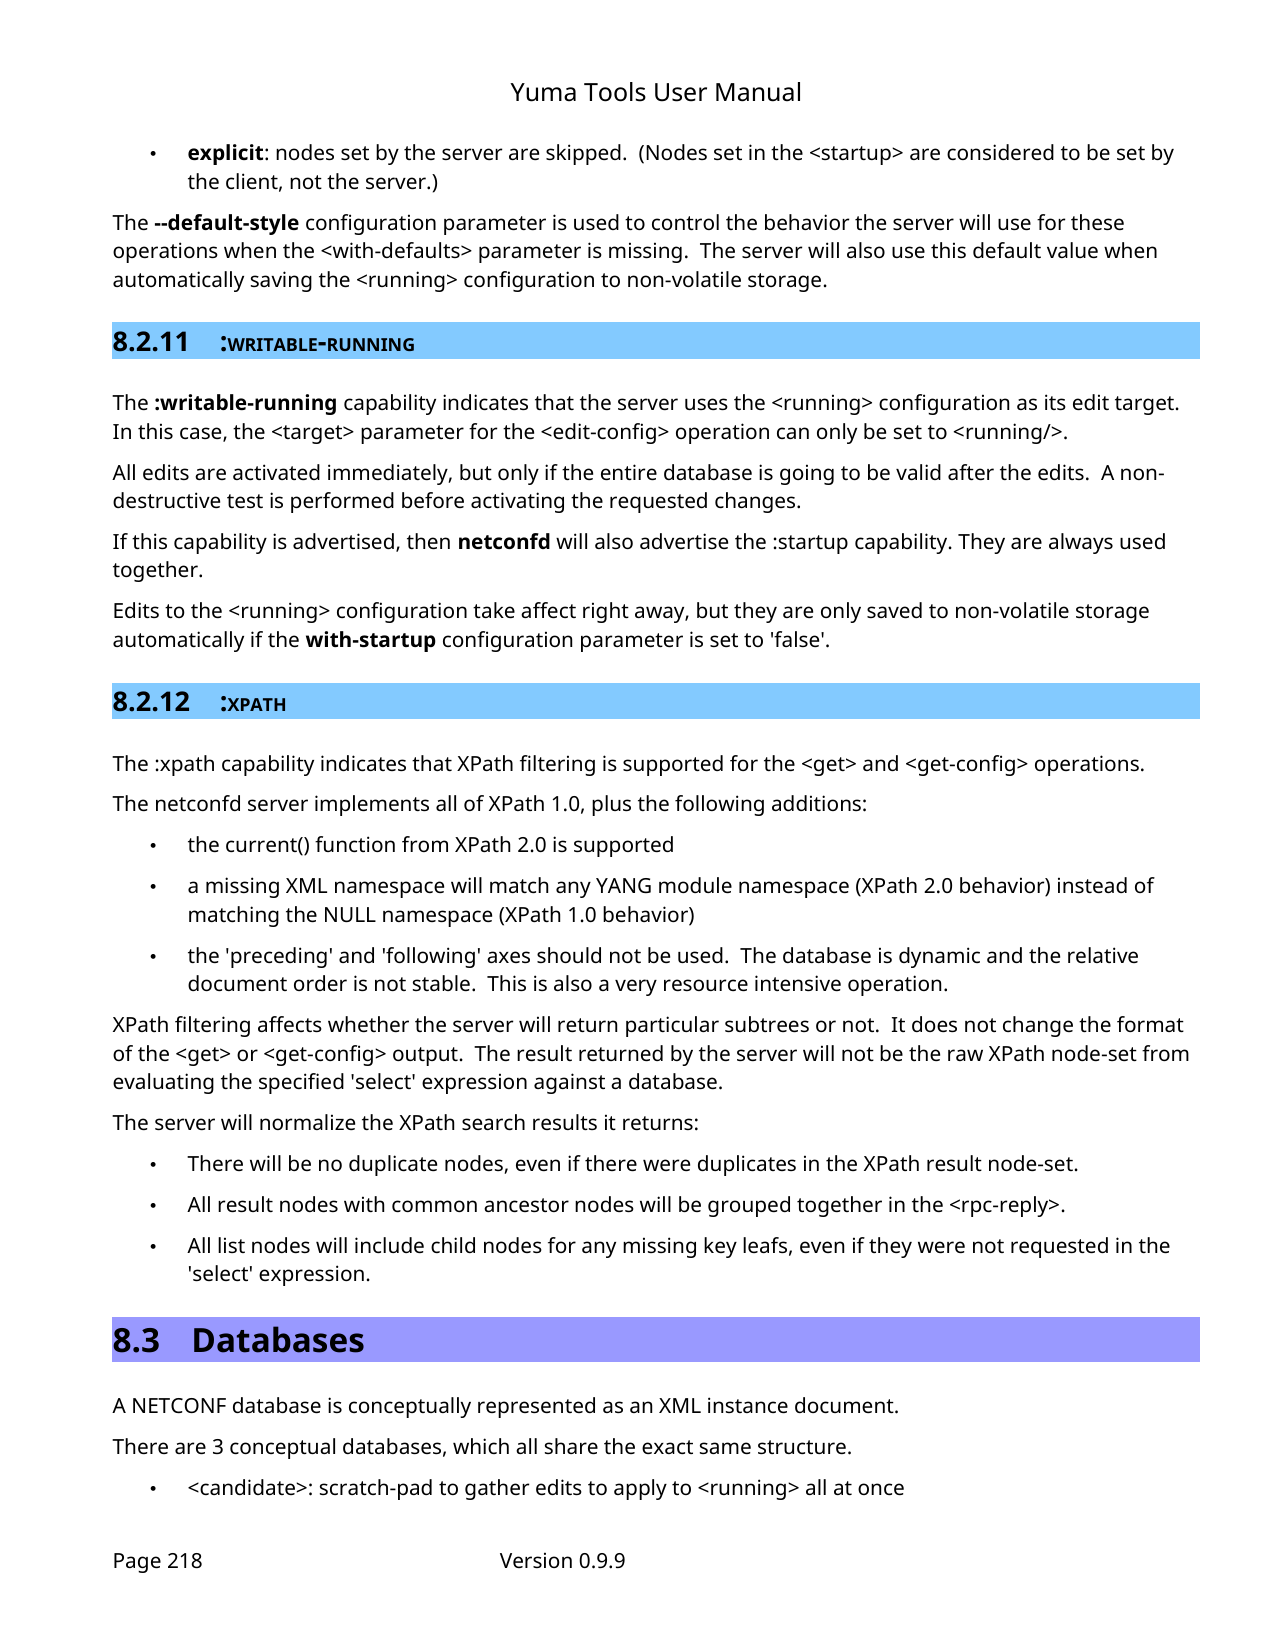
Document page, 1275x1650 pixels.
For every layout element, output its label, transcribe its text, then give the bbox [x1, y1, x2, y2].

text If this capability is advertised, then netconfd will also advertise the :startup capability. They are always used together. [112, 527, 1200, 584]
text There are 3 conceptual databases, which all share the exact same structure. [112, 1432, 1200, 1461]
list All list nodes will include child nodes for any missing key leafs, even if they were not requested in the 'select' expression. [150, 1231, 1200, 1288]
text The netconfd server implements all of XPath 1.0, plus the following additions: [112, 789, 1200, 818]
list <candidate>: scratch-pad to gather edits to apply to <running> all at once [150, 1473, 1200, 1502]
text Edits to the <running> configuration take affect right away, but they are only saved to non-volatile storage automatically if the with-startup configuration parameter is set to 'false'. [112, 597, 1200, 653]
list the current() function from XPath 2.0 is supported [150, 831, 1200, 859]
text The server will normalize the XPath search results it returns: [112, 1108, 1200, 1136]
list explicit: nodes set by the server are skipped. (Nodes set in the <startup> are considered to be set by the client, not the server.) [150, 138, 1200, 195]
list the 'preceding' and 'following' axes should not be used. The database is dynamic and the relative document order is not stable. This is also a very resource intensive operation. [150, 941, 1200, 998]
subtitle Databases [112, 1317, 1200, 1362]
text A NETCONF database is conceptually represented as an XML instance document. [112, 1391, 1200, 1420]
list All result nodes with common ancestor nodes will be grouped together in the <rpc-reply>. [150, 1190, 1200, 1218]
list a missing XML namespace will match any YANG module namespace (XPath 2.0 behavior) instead of matching the NULL namespace (XPath 1.0 behavior) [150, 871, 1200, 928]
text The --default-style configuration parameter is used to control the behavior the server will use for these operations when the <with-defaults> parameter is missing. The server will also use this default value when automatically saving the <running> configuration to non-volatile storage. [112, 208, 1200, 293]
text All edits are activated immediately, but only if the entire database is going to be valid after the edits. A non-destructive test is performed before activating the requested changes. [112, 458, 1200, 515]
text The :writable-running capability indicates that the server uses the <running> configuration as its edit target. In this case, the <target> parameter for the <edit-config> operation can only be set to <running/>. [112, 388, 1200, 445]
subtitle :writable-running [112, 322, 1200, 359]
list There will be no duplicate nodes, even if there were duplicates in the XPath result node-set. [150, 1149, 1200, 1177]
subtitle :xpath [112, 683, 1200, 719]
text The :xpath capability indicates that XPath filtering is supported for the <get> and <get-config> operations. [112, 749, 1200, 777]
text XPath filtering affects whether the server will return particular subtrees or not. It does not change the format of the <get> or <get-config> output. The result returned by the server will not be the raw XPath node-set from evaluating the specified 'select' expression against a database. [112, 1010, 1200, 1096]
